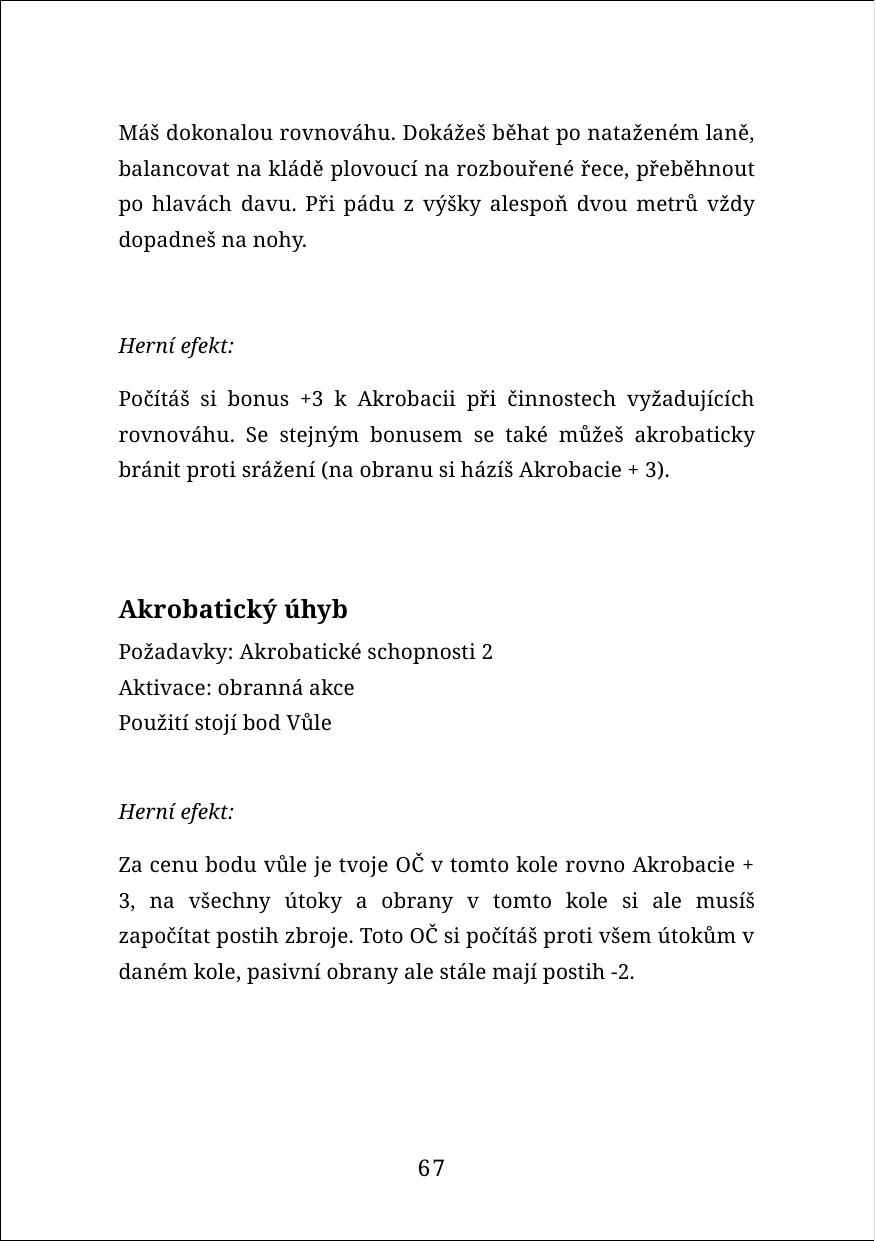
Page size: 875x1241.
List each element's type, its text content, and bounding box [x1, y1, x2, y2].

text Herní efekt: [118, 331, 756, 360]
subtitle Akrobatický úhyb [118, 592, 756, 626]
text Za cenu bodu vůle je tvoje OČ v tomto kole rovno Akrobacie + 3, na všechny útoky a obrany v tomto kole si ale musíš započítat postih zbroje. Toto OČ si počítáš proti všem útokům v daném kole, pasivní obrany ale stále mají postih -2. [118, 850, 756, 985]
text Máš dokonalou rovnováhu. Dokážeš běhat po nataženém laně, balancovat na kládě plovoucí na rozbouřené řece, přeběhnout po hlavách davu. Při pádu z výšky alespoň dvou metrů vždy dopadneš na nohy. [118, 118, 756, 253]
text Požadavky: Akrobatické schopnosti 2 Aktivace: obranná akce Použití stojí bod Vůle [118, 637, 756, 772]
text Herní efekt: [118, 797, 756, 826]
text Počítáš si bonus +3 k Akrobacii při činnostech vyžadujících rovnováhu. Se stejným bonusem se také můžeš akrobaticky bránit proti srážení (na obranu si házíš Akrobacie + 3). [118, 384, 756, 484]
